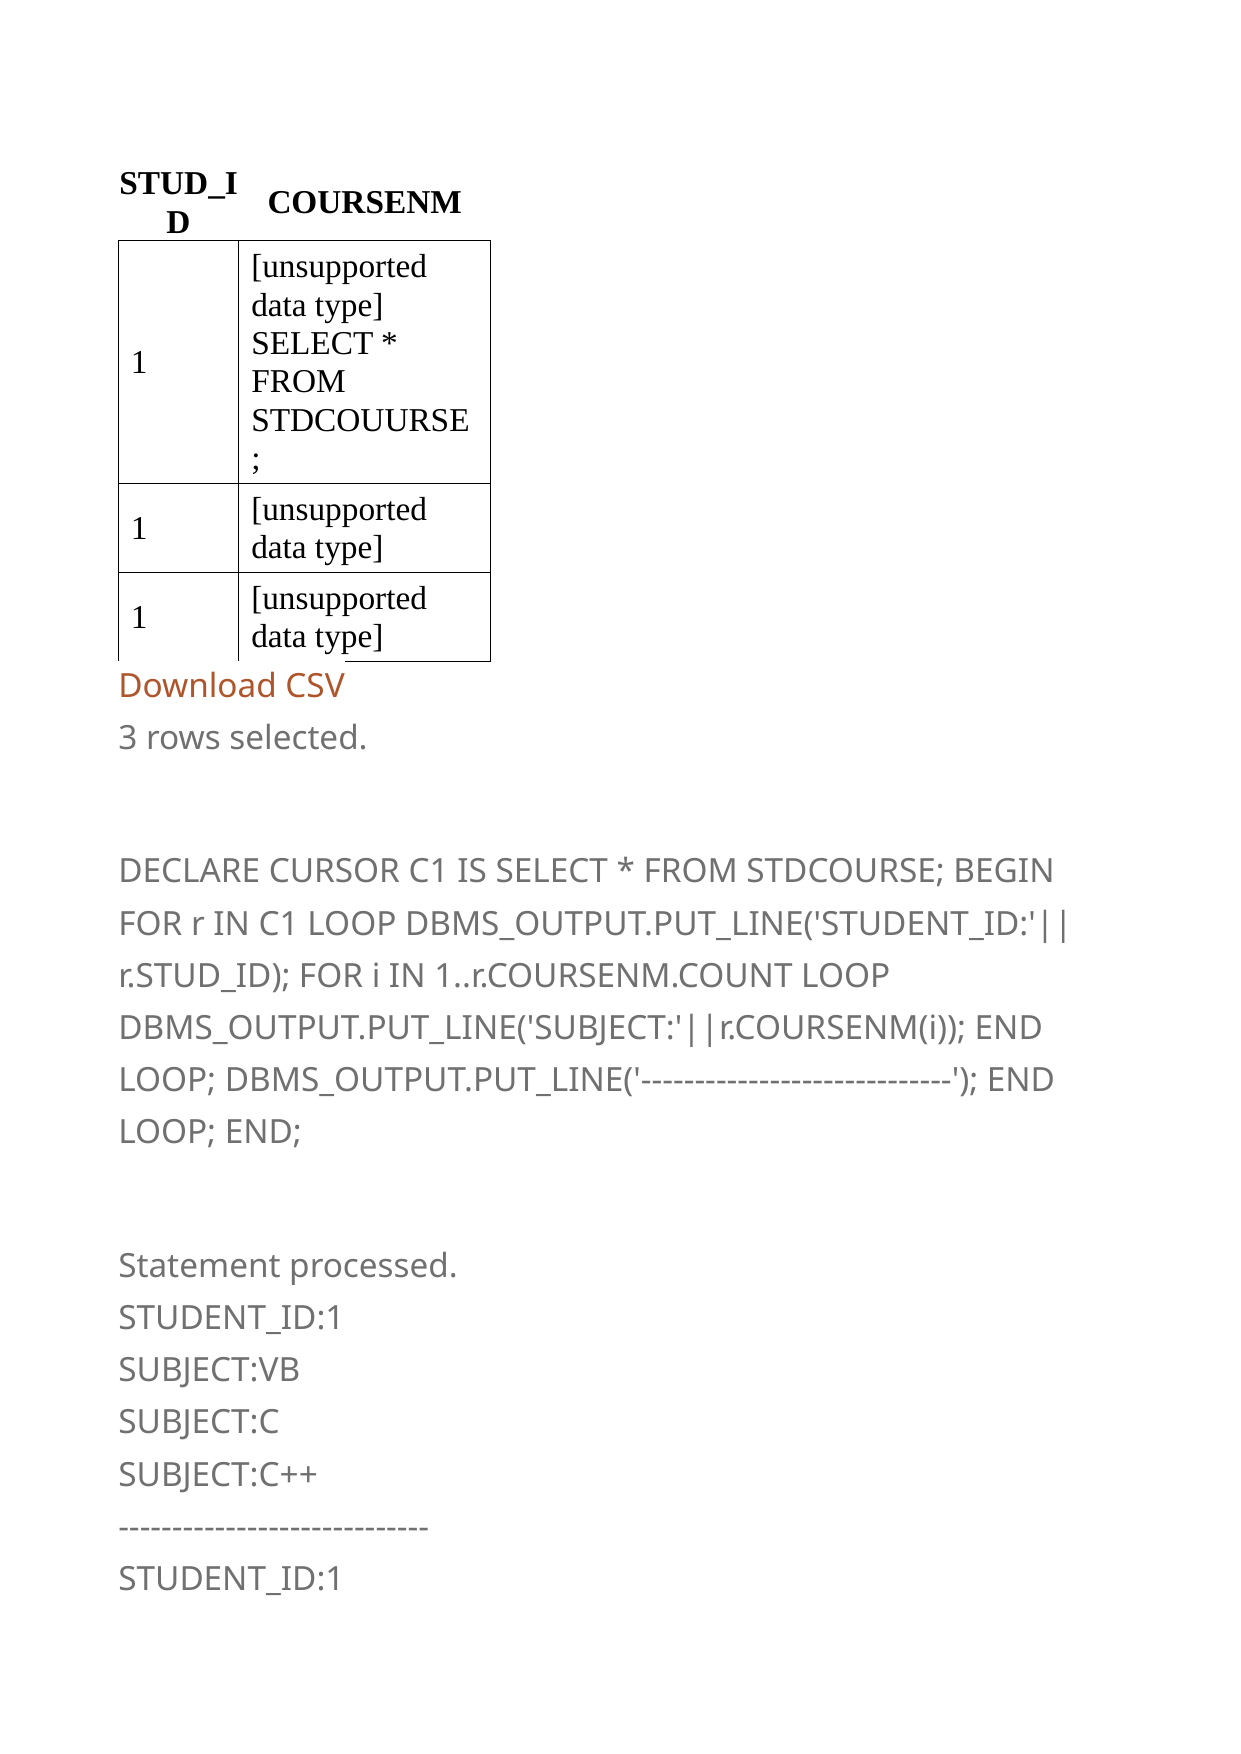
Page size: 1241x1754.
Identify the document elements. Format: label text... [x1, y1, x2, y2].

table_cell 1 [119, 573, 238, 661]
table_cell [unsupported data type] [239, 484, 490, 572]
table_cell [unsupported data type] [239, 573, 490, 661]
text Download CSV 3 rows selected. [118, 661, 1122, 759]
table_header STUD_ID [118, 164, 238, 240]
text DECLARE CURSOR C1 IS SELECT * FROM STDCOURSE; BEGIN FOR r IN C1 LOOP DBMS_OUTPUT.PUT_LINE('STUDENT_ID:'|| r.STUD_ID); FOR i IN 1..r.COURSENM.COUNT LOOP DBMS_OUTPUT.PUT_LINE('SUBJECT:'||r.COURSENM(i)); END LOOP; DBMS_OUTPUT.PUT_LINE('-----------------------------'); END LOOP; END; [118, 847, 1122, 1153]
table_header COURSENM [239, 164, 490, 240]
table_cell [unsupported data type] SELECT * FROM STDCOUURSE; [239, 241, 490, 483]
text Statement processed. STUDENT_ID:1 SUBJECT:VB SUBJECT:C SUBJECT:C++ ----------------------------- STUDENT_ID:1 [118, 1242, 1122, 1600]
table_cell 1 [119, 241, 238, 483]
table_cell 1 [119, 484, 238, 572]
